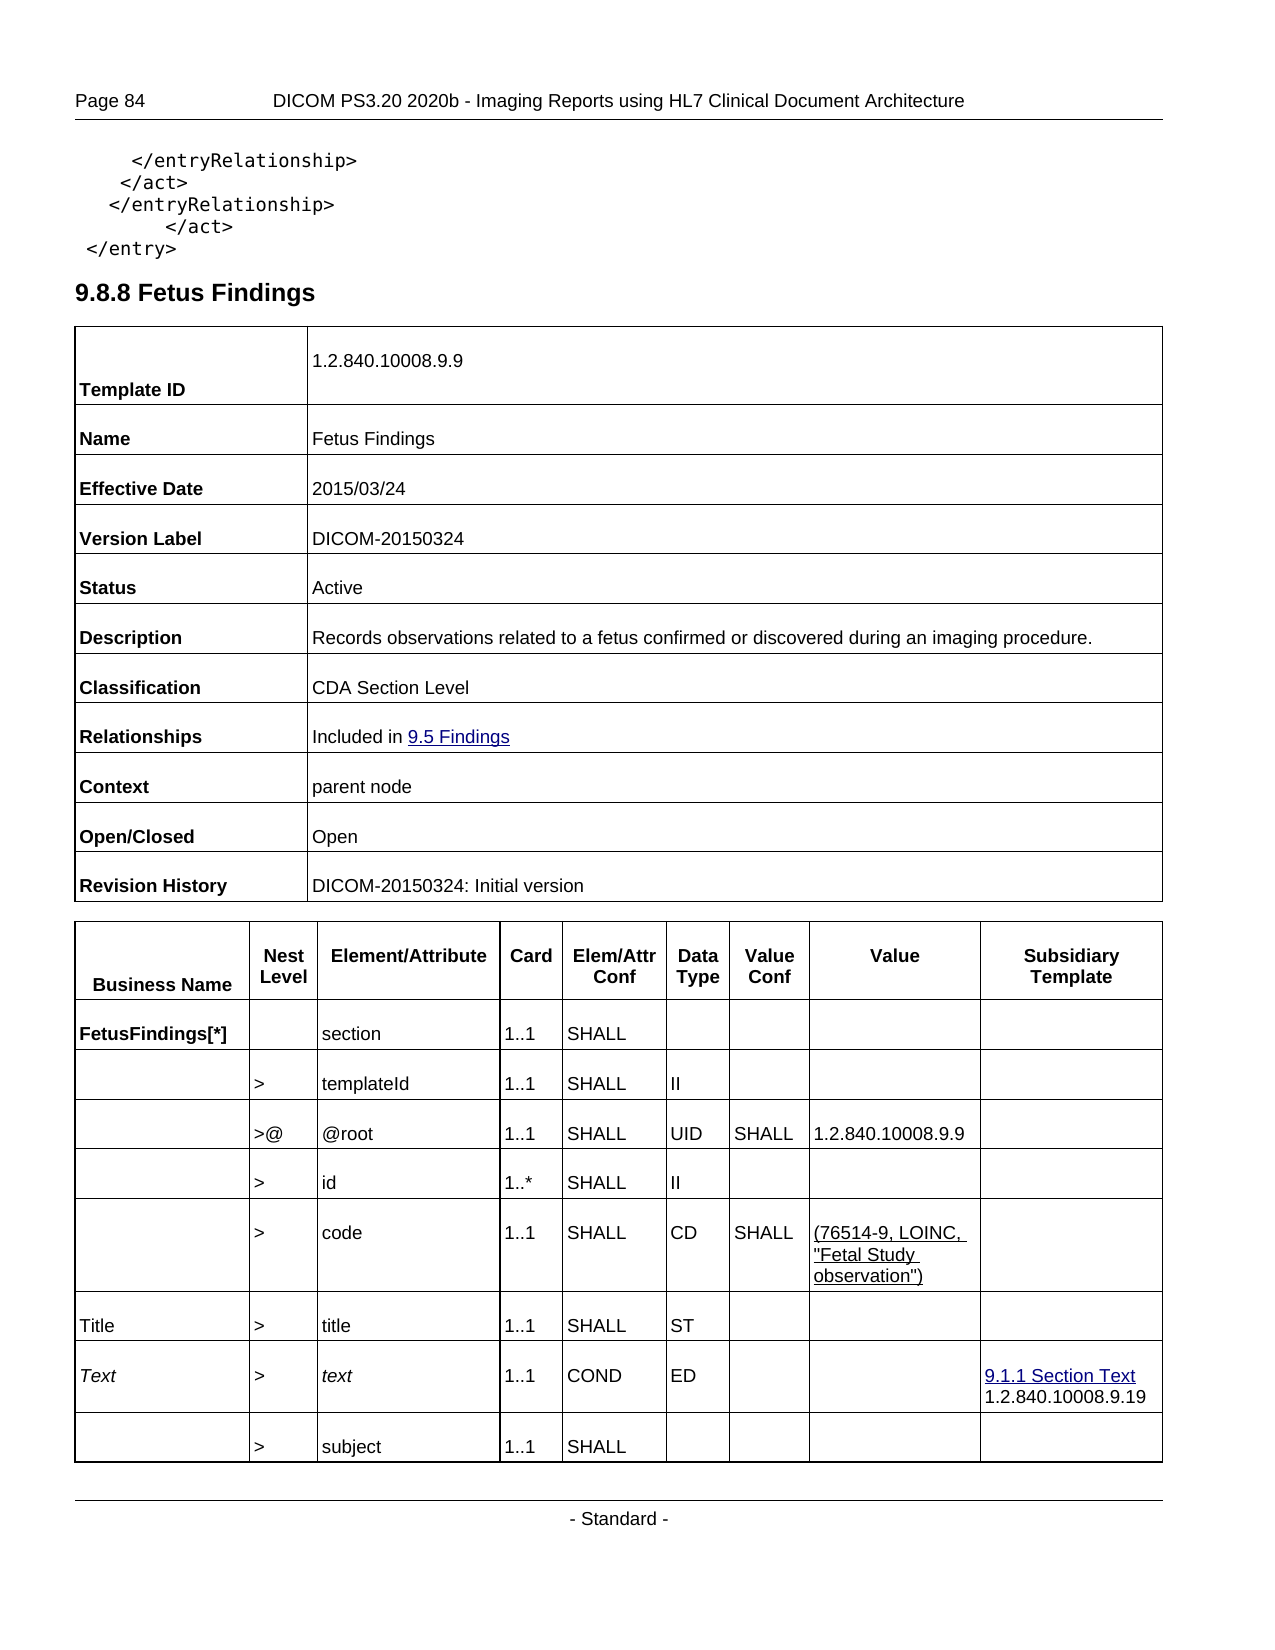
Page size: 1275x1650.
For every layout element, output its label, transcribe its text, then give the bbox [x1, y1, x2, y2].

table_cell ED [667, 1341, 729, 1412]
table_cell [730, 1000, 809, 1049]
table_cell [981, 1100, 1162, 1148]
table_cell @root [318, 1100, 499, 1148]
table_cell [810, 1050, 980, 1098]
table_cell Records observations related to a fetus confirmed or discovered during an imaging procedure. [308, 604, 1162, 652]
table_cell (76514-9, LOINC, "Fetal Study observation") [810, 1199, 980, 1291]
table_cell [981, 1199, 1162, 1291]
table_cell [810, 1413, 980, 1461]
table_cell 1..1 [501, 1413, 562, 1461]
table_cell Relationships [76, 703, 307, 752]
table_cell > [250, 1292, 317, 1340]
table_cell 9.1.1 Section Text 1.2.840.10008.9.19 [981, 1341, 1162, 1412]
table_cell 1..1 [501, 1199, 562, 1291]
text 9.8.8 Fetus Findings [75, 278, 1162, 307]
table_cell [667, 1413, 729, 1461]
table_cell > [250, 1050, 317, 1098]
table_cell text [318, 1341, 499, 1412]
table_cell 1..1 [501, 1000, 562, 1049]
table_header Subsidiary Template [981, 922, 1162, 999]
table_header Nest Level [250, 922, 317, 999]
table_cell Effective Date [76, 455, 307, 503]
table_cell 1..1 [501, 1050, 562, 1098]
table_cell SHALL [563, 1199, 666, 1291]
table_cell subject [318, 1413, 499, 1461]
table_cell CD [667, 1199, 729, 1291]
table_cell Open [308, 803, 1162, 851]
table_cell [76, 1149, 249, 1198]
table_cell >@ [250, 1100, 317, 1148]
table_cell SHALL [563, 1000, 666, 1049]
table_cell Revision History [76, 852, 307, 901]
table_cell [981, 1000, 1162, 1049]
table_cell Text [76, 1341, 249, 1412]
table_cell [76, 1413, 249, 1461]
table_cell 1.2.840.10008.9.9 [810, 1100, 980, 1148]
table_cell [981, 1149, 1162, 1198]
table_cell [981, 1050, 1162, 1098]
table_cell DICOM-20150324 [308, 505, 1162, 553]
table_cell [730, 1292, 809, 1340]
table_header Business Name [76, 922, 249, 999]
table_cell SHALL [730, 1199, 809, 1291]
table_header 1.2.840.10008.9.9 [308, 327, 1162, 404]
table_header Card [501, 922, 562, 999]
table_cell Description [76, 604, 307, 652]
table_cell SHALL [563, 1100, 666, 1148]
text </entryRelationship> </act> </entryRelationship> </act> </entry> [75, 150, 1162, 259]
table_cell Version Label [76, 505, 307, 553]
table_cell UID [667, 1100, 729, 1148]
table_cell 2015/03/24 [308, 455, 1162, 503]
table_cell [730, 1413, 809, 1461]
table_cell [730, 1341, 809, 1412]
table_cell II [667, 1050, 729, 1098]
table_cell 1..1 [501, 1100, 562, 1148]
table_cell Status [76, 554, 307, 603]
table_cell [76, 1100, 249, 1148]
table_cell [76, 1050, 249, 1098]
table_cell > [250, 1149, 317, 1198]
table_cell 1..1 [501, 1341, 562, 1412]
table_cell II [667, 1149, 729, 1198]
table_cell SHALL [730, 1100, 809, 1148]
table_cell 1..1 [501, 1292, 562, 1340]
table_cell parent node [308, 753, 1162, 802]
table_cell COND [563, 1341, 666, 1412]
table_cell > [250, 1199, 317, 1291]
table_cell [730, 1050, 809, 1098]
table_cell [730, 1149, 809, 1198]
table_cell id [318, 1149, 499, 1198]
table_cell Fetus Findings [308, 405, 1162, 454]
table_header Value [810, 922, 980, 999]
table_header Data Type [667, 922, 729, 999]
table_cell [981, 1292, 1162, 1340]
table_cell ST [667, 1292, 729, 1340]
table_cell [810, 1000, 980, 1049]
table_cell code [318, 1199, 499, 1291]
table_cell SHALL [563, 1413, 666, 1461]
table_cell Included in 9.5 Findings [308, 703, 1162, 752]
table_cell > [250, 1341, 317, 1412]
table_header Value Conf [730, 922, 809, 999]
table_cell Open/Closed [76, 803, 307, 851]
table_cell DICOM-20150324: Initial version [308, 852, 1162, 901]
table_cell [810, 1149, 980, 1198]
table_cell CDA Section Level [308, 654, 1162, 702]
table_cell SHALL [563, 1149, 666, 1198]
table_cell Classification [76, 654, 307, 702]
table_cell Title [76, 1292, 249, 1340]
table_cell [76, 1199, 249, 1291]
table_cell Active [308, 554, 1162, 603]
table_cell SHALL [563, 1050, 666, 1098]
table_header Template ID [76, 327, 307, 404]
table_cell 1..* [501, 1149, 562, 1198]
table_cell [810, 1292, 980, 1340]
table_cell [250, 1000, 317, 1049]
table_header Elem/Attr Conf [563, 922, 666, 999]
table_cell [810, 1341, 980, 1412]
table_cell Fetus​Findings[*] [76, 1000, 249, 1049]
table_cell > [250, 1413, 317, 1461]
table_cell SHALL [563, 1292, 666, 1340]
table_cell template​Id [318, 1050, 499, 1098]
table_cell [667, 1000, 729, 1049]
table_cell Context [76, 753, 307, 802]
table_cell title [318, 1292, 499, 1340]
table_cell Name [76, 405, 307, 454]
table_header Element/​Attribute [318, 922, 499, 999]
table_cell section [318, 1000, 499, 1049]
table_cell [981, 1413, 1162, 1461]
